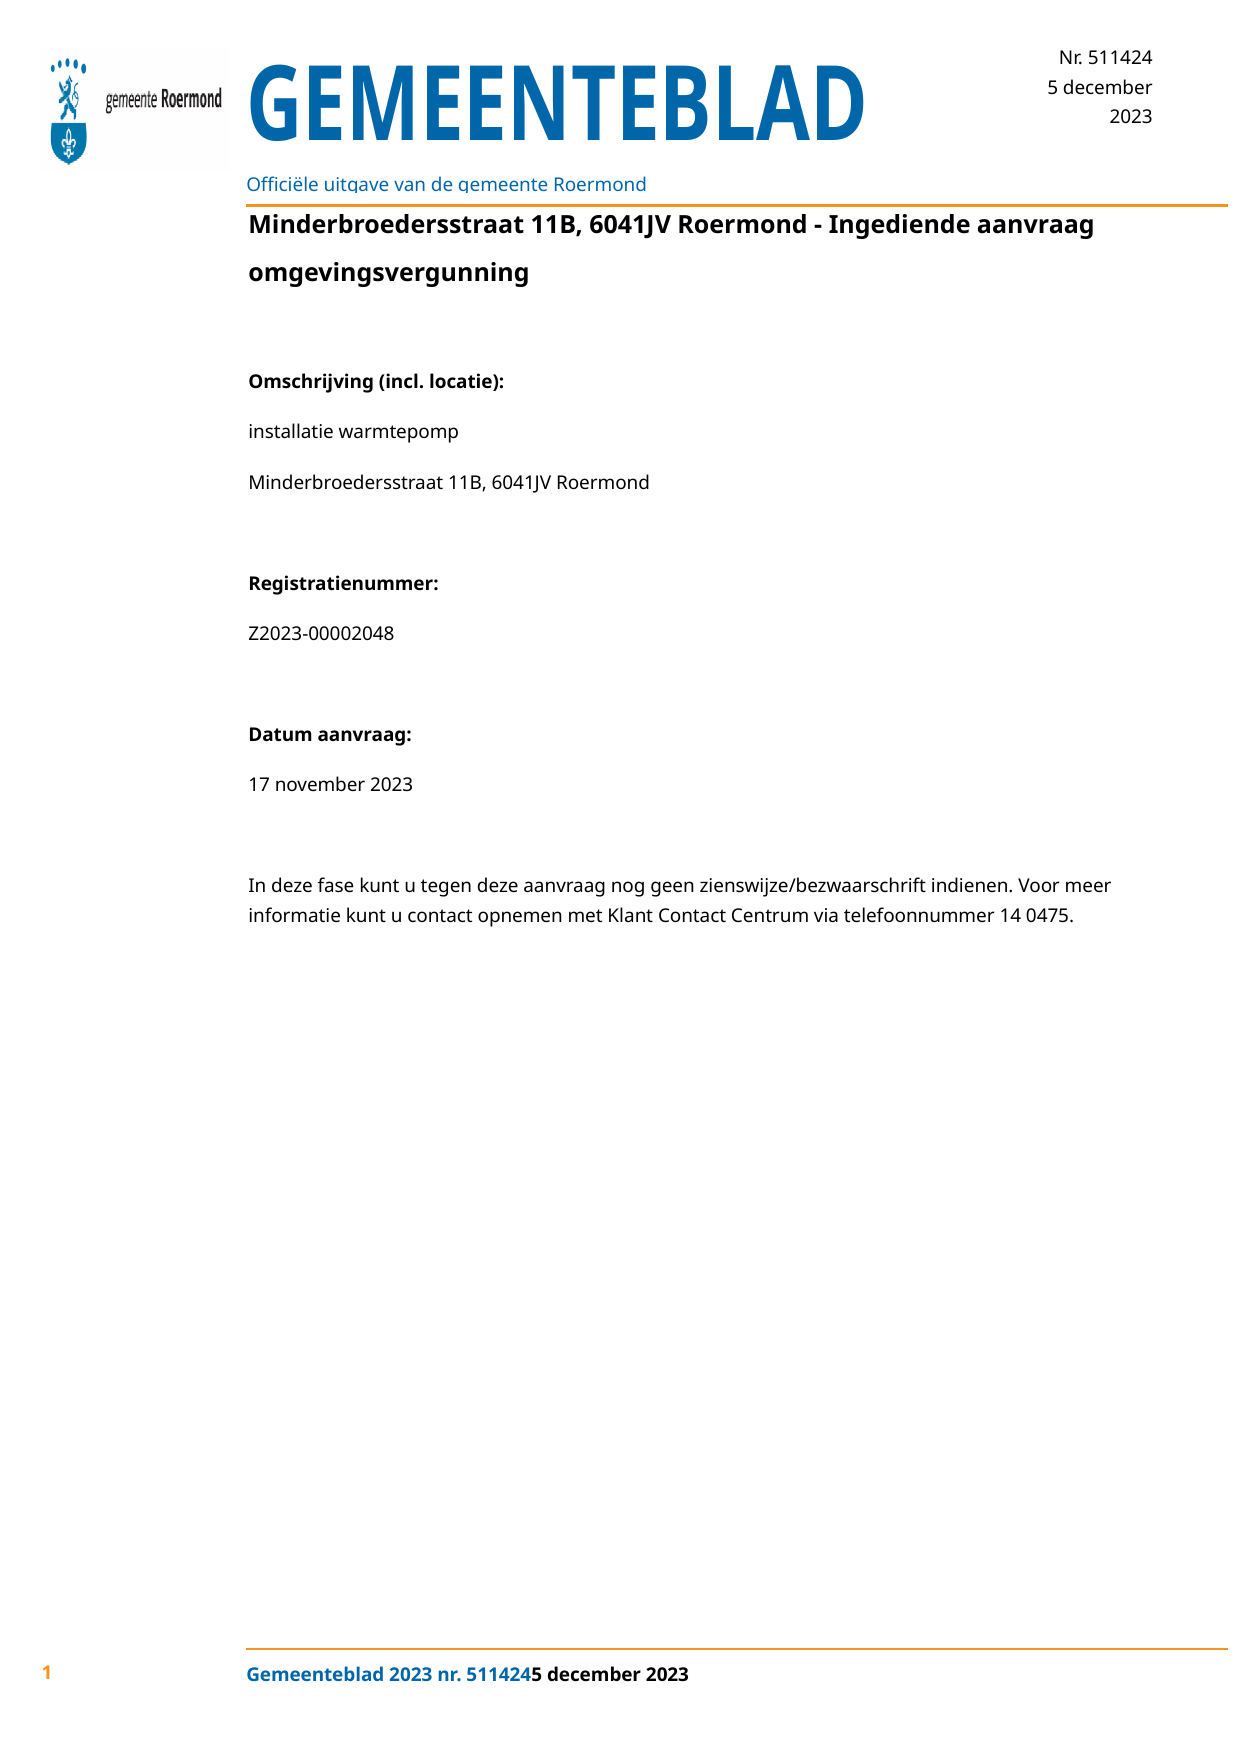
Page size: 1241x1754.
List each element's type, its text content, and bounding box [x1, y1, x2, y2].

text In deze fase kunt u tegen deze aanvraag nog geen zienswijze/bezwaarschrift indienen. Voor meer informatie kunt u contact opnemen met Klant Contact Centrum via telefoonnummer 14 0475. [248, 872, 1152, 928]
text Minderbroedersstraat 11B, 6041JV Roermond [248, 469, 1152, 495]
text 17 november 2023 [248, 772, 1152, 797]
text Minderbroedersstraat 11B, 6041JV Roermond - Ingediende aanvraag omgevingsvergunning [248, 207, 1152, 288]
text Z2023-00002048 [248, 620, 1152, 646]
text Registratienummer: [248, 570, 1152, 596]
text Omschrijving (incl. locatie): [248, 368, 1152, 394]
picture [41, 47, 231, 172]
text Datum aanvraag: [248, 721, 1152, 747]
text installatie warmtepomp [248, 419, 1152, 444]
